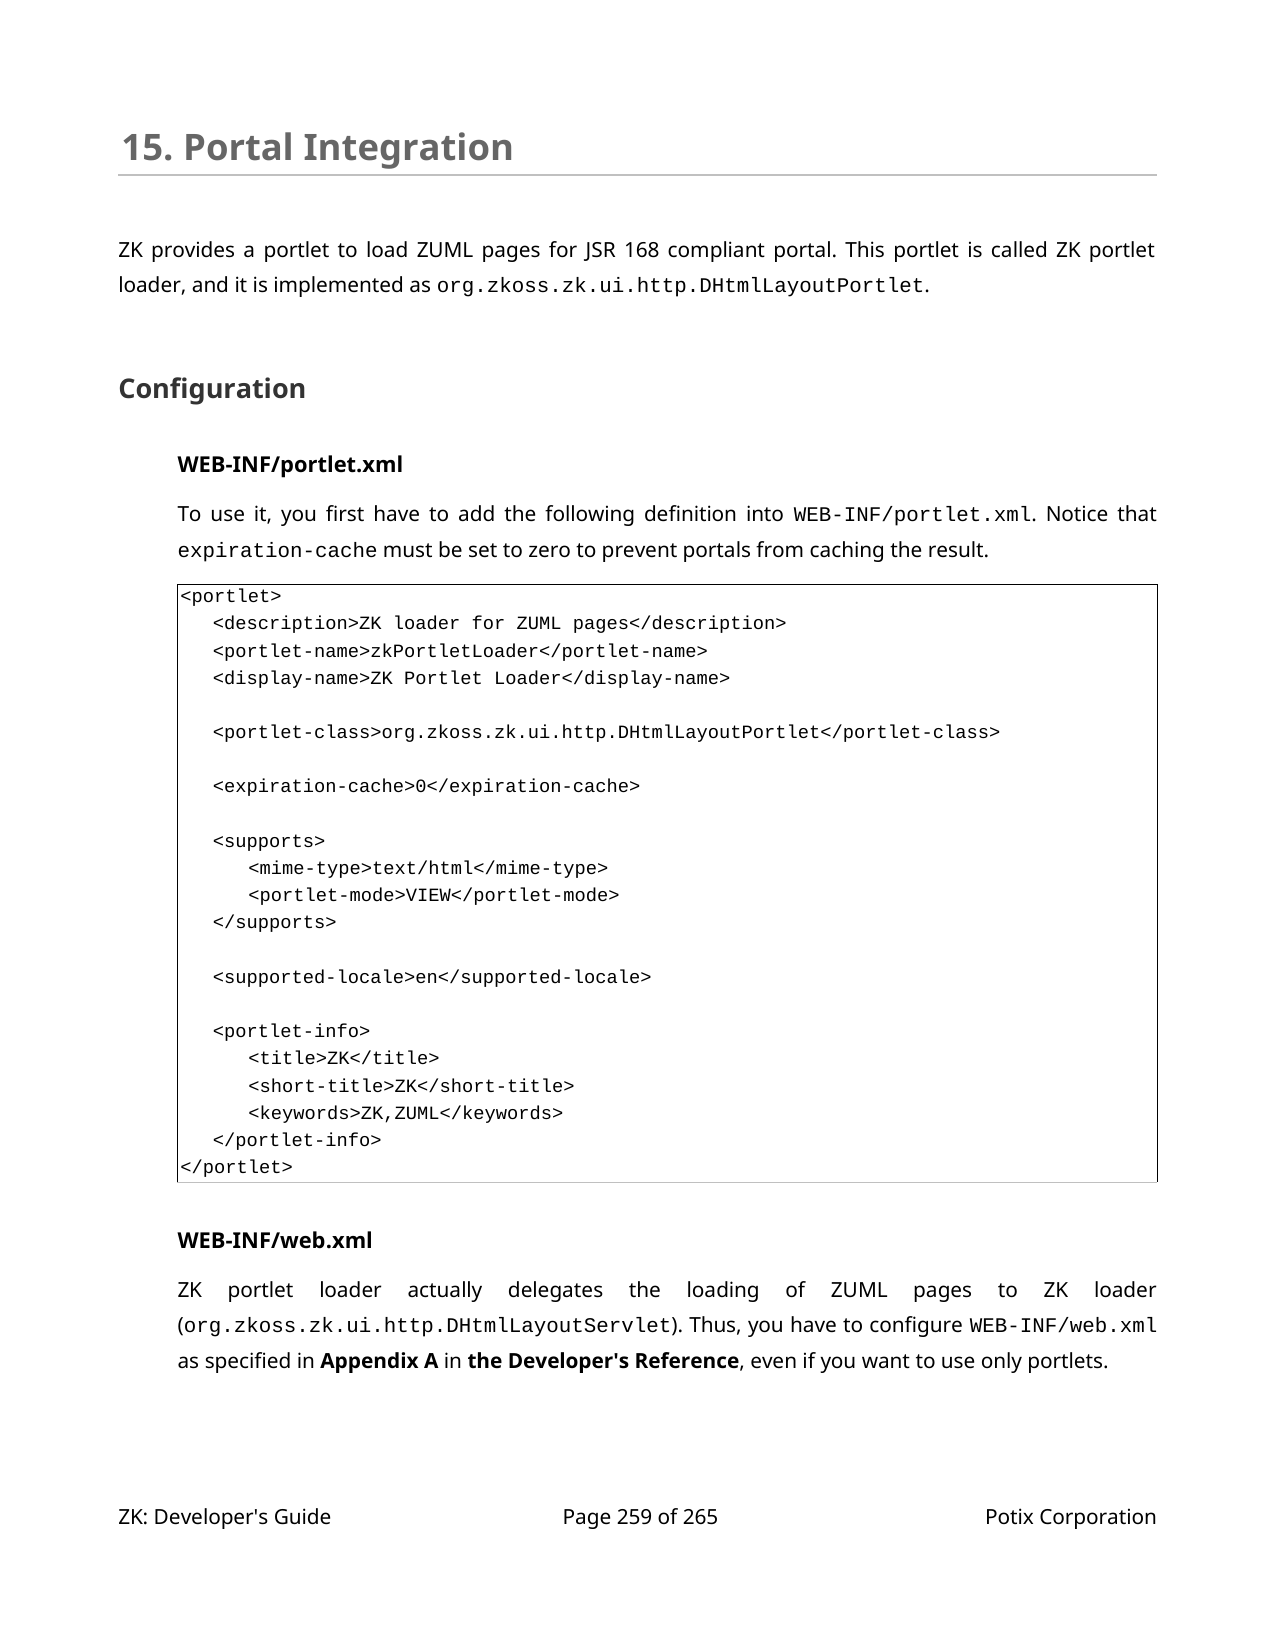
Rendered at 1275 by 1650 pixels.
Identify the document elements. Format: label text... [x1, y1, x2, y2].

text <portlet-info> [178, 1019, 1157, 1043]
text <portlet-class>org.zkoss.zk.ui.http.DHtmlLayoutPortlet</portlet-class> [178, 720, 1157, 744]
text <portlet-name>zkPortletLoader</portlet-name> [178, 638, 1157, 663]
text <title>ZK</title> [178, 1046, 1157, 1071]
subtitle 15. Portal Integration [118, 118, 1157, 174]
text <supports> [178, 829, 1157, 853]
subtitle WEB-INF/web.xml [177, 1225, 1157, 1255]
text <description>ZK loader for ZUML pages</description> [178, 611, 1157, 636]
subtitle WEB-INF/portlet.xml [177, 449, 1157, 479]
text <mime-type>text/html</mime-type> [178, 856, 1157, 880]
text <expiration-cache>0</expiration-cache> [178, 774, 1157, 799]
text ZK portlet loader actually delegates the loading of ZUML pages to ZK loader (org.zkoss.zk.ui.http.DHtmlLayoutServlet). Thus, you have to configure WEB-INF/web.xml as specified in Appendix A in the Developer's Reference, even if you want to use only portlets. [177, 1275, 1157, 1374]
text <portlet-mode>VIEW</portlet-mode> [178, 883, 1157, 907]
subtitle Configuration [118, 369, 1157, 406]
text To use it, you first have to add the following definition into WEB-INF/portlet.xml. Notice that expiration-cache must be set to zero to prevent portals from caching the result. [177, 499, 1157, 563]
text <keywords>ZK,ZUML</keywords> [178, 1101, 1157, 1125]
text <display-name>ZK Portlet Loader</display-name> [178, 666, 1157, 690]
text <supported-locale>en</supported-locale> [178, 965, 1157, 989]
text </supports> [178, 910, 1157, 934]
text <portlet> [178, 585, 1157, 608]
text </portlet> [178, 1155, 1157, 1182]
text <short-title>ZK</short-title> [178, 1073, 1157, 1098]
text ZK provides a portlet to load ZUML pages for JSR 168 compliant portal. This portlet is called ZK portlet loader, and it is implemented as org.zkoss.zk.ui.http.DHtmlLayoutPortlet. [118, 235, 1157, 299]
text </portlet-info> [178, 1128, 1157, 1152]
